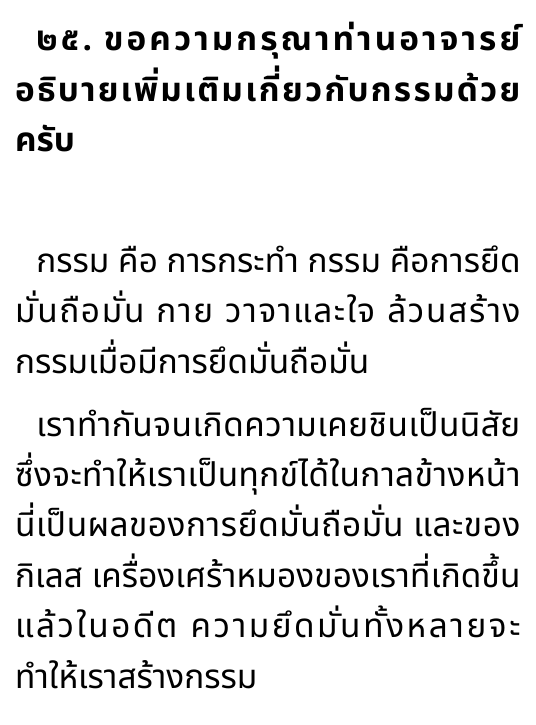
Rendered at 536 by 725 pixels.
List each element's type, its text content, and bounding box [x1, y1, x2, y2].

text ๒๕. ขอความกรุณาท่านอาจารย์อธิบายเพิ่มเติมเกี่ยวกับกรรมด้วยครับ [15, 15, 521, 166]
text เราทำกันจนเกิดความเคยชินเป็นนิสัย ซึ่งจะทำให้เราเป็นทุกข์ได้ในกาลข้างหน้า นี่เป็นผลของการยึดมั่นถือมั่น และของกิเลส เครื่องเศร้าหมองของเราที่เกิดขึ้นแล้วในอดีต ความยึดมั่นทั้งหลายจะทำให้เราสร้างกรรม [15, 401, 521, 703]
text กรรม คือ การกระทำ กรรม คือการยึดมั่นถือมั่น กาย วาจาและใจ ล้วนสร้างกรรมเมื่อมีการยึดมั่นถือมั่น [15, 237, 521, 388]
